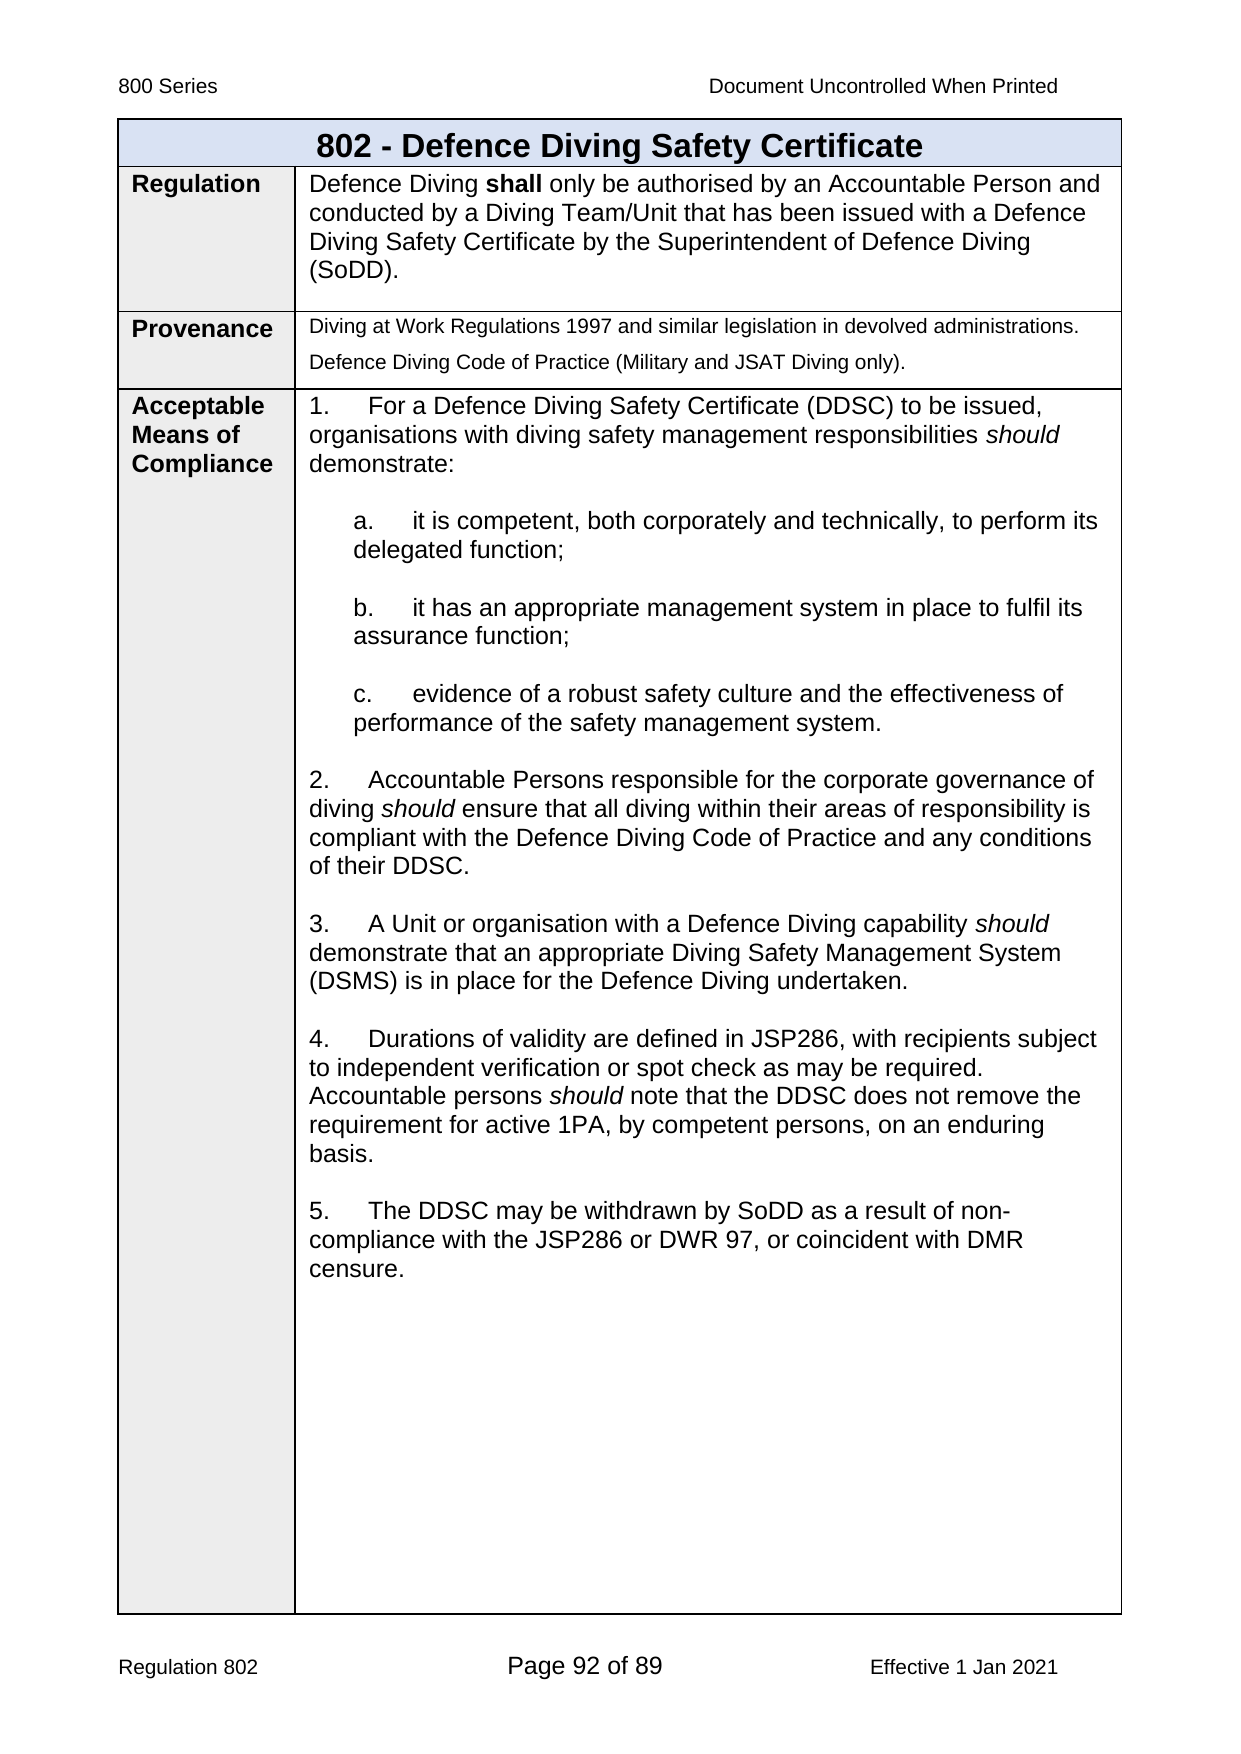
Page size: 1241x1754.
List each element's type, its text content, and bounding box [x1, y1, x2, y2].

table_cell For a Defence Diving Safety Certificate (DDSC) to be issued, organisations with diving safety management responsibilities should demonstrate: it is competent, both corporately and technically, to perform its delegated function; it has an appropriate management system in place to fulfil its assurance function; evidence of a robust safety culture and the effectiveness of performance of the safety management system. Accountable Persons responsible for the corporate governance of diving should ensure that all diving within their areas of responsibility is compliant with the Defence Diving Code of Practice and any conditions of their DDSC. A Unit or organisation with a Defence Diving capability should demonstrate that an appropriate Diving Safety Management System (DSMS) is in place for the Defence Diving undertaken. Durations of validity are defined in JSP286, with recipients subject to independent verification or spot check as may be required. Accountable persons should note that the DDSC does not remove the requirement for active 1PA, by competent persons, on an enduring basis. The DDSC may be withdrawn by SoDD as a result of non-compliance with the JSP286 or DWR 97, or coincident with DMR censure. [296, 390, 1121, 1613]
table_cell Regulation [119, 167, 294, 311]
table_cell Defence Diving shall only be authorised by an Accountable Person and conducted by a Diving Team/Unit that has been issued with a Defence Diving Safety Certificate by the Superintendent of Defence Diving (SoDD). [296, 167, 1121, 311]
table_cell Provenance [119, 312, 294, 388]
table_header 802 - Defence Diving Safety Certificate [119, 120, 1121, 166]
table_cell Diving at Work Regulations 1997 and similar legislation in devolved administrations. Defence Diving Code of Practice (Military and JSAT Diving only). [296, 312, 1121, 388]
table_cell Acceptable Means of Compliance [119, 390, 294, 1613]
